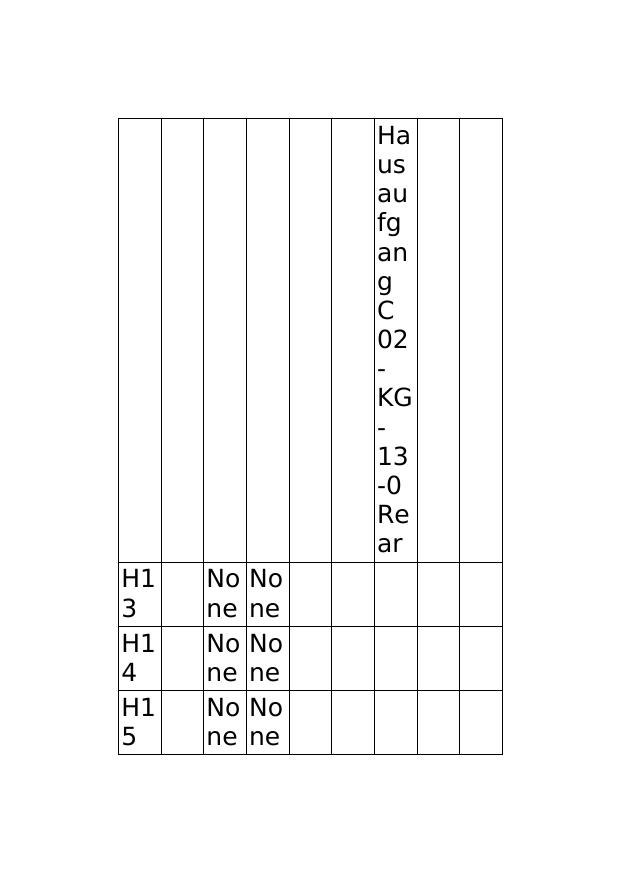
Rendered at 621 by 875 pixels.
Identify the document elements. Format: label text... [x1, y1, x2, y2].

table_cell [204, 119, 246, 562]
table_cell [375, 563, 417, 626]
table_cell [162, 691, 203, 754]
table_cell H15 [119, 691, 161, 754]
table_cell [332, 563, 374, 626]
table_cell [460, 119, 502, 562]
table_cell None [204, 563, 246, 626]
table_cell Hausaufgang C 02-KG-13-0 Rear [375, 119, 417, 562]
table_cell [162, 119, 203, 562]
table_cell H14 [119, 627, 161, 690]
table_cell [290, 691, 331, 754]
table_cell [290, 119, 331, 562]
table_cell [162, 563, 203, 626]
table_cell [332, 627, 374, 690]
table_cell H13 [119, 563, 161, 626]
table_cell None [247, 563, 289, 626]
table_cell [290, 563, 331, 626]
table_cell [418, 563, 459, 626]
table_cell [460, 563, 502, 626]
table_cell None [247, 691, 289, 754]
table_cell [375, 691, 417, 754]
table_cell [162, 627, 203, 690]
table_cell [332, 691, 374, 754]
table_cell [460, 691, 502, 754]
table_cell None [204, 627, 246, 690]
table_cell [247, 119, 289, 562]
table_cell [119, 119, 161, 562]
table_cell None [204, 691, 246, 754]
table_cell [375, 627, 417, 690]
table_cell [418, 627, 459, 690]
table_cell [418, 691, 459, 754]
table_cell [460, 627, 502, 690]
table_cell [332, 119, 374, 562]
table_cell None [247, 627, 289, 690]
table_cell [290, 627, 331, 690]
table_cell [418, 119, 459, 562]
